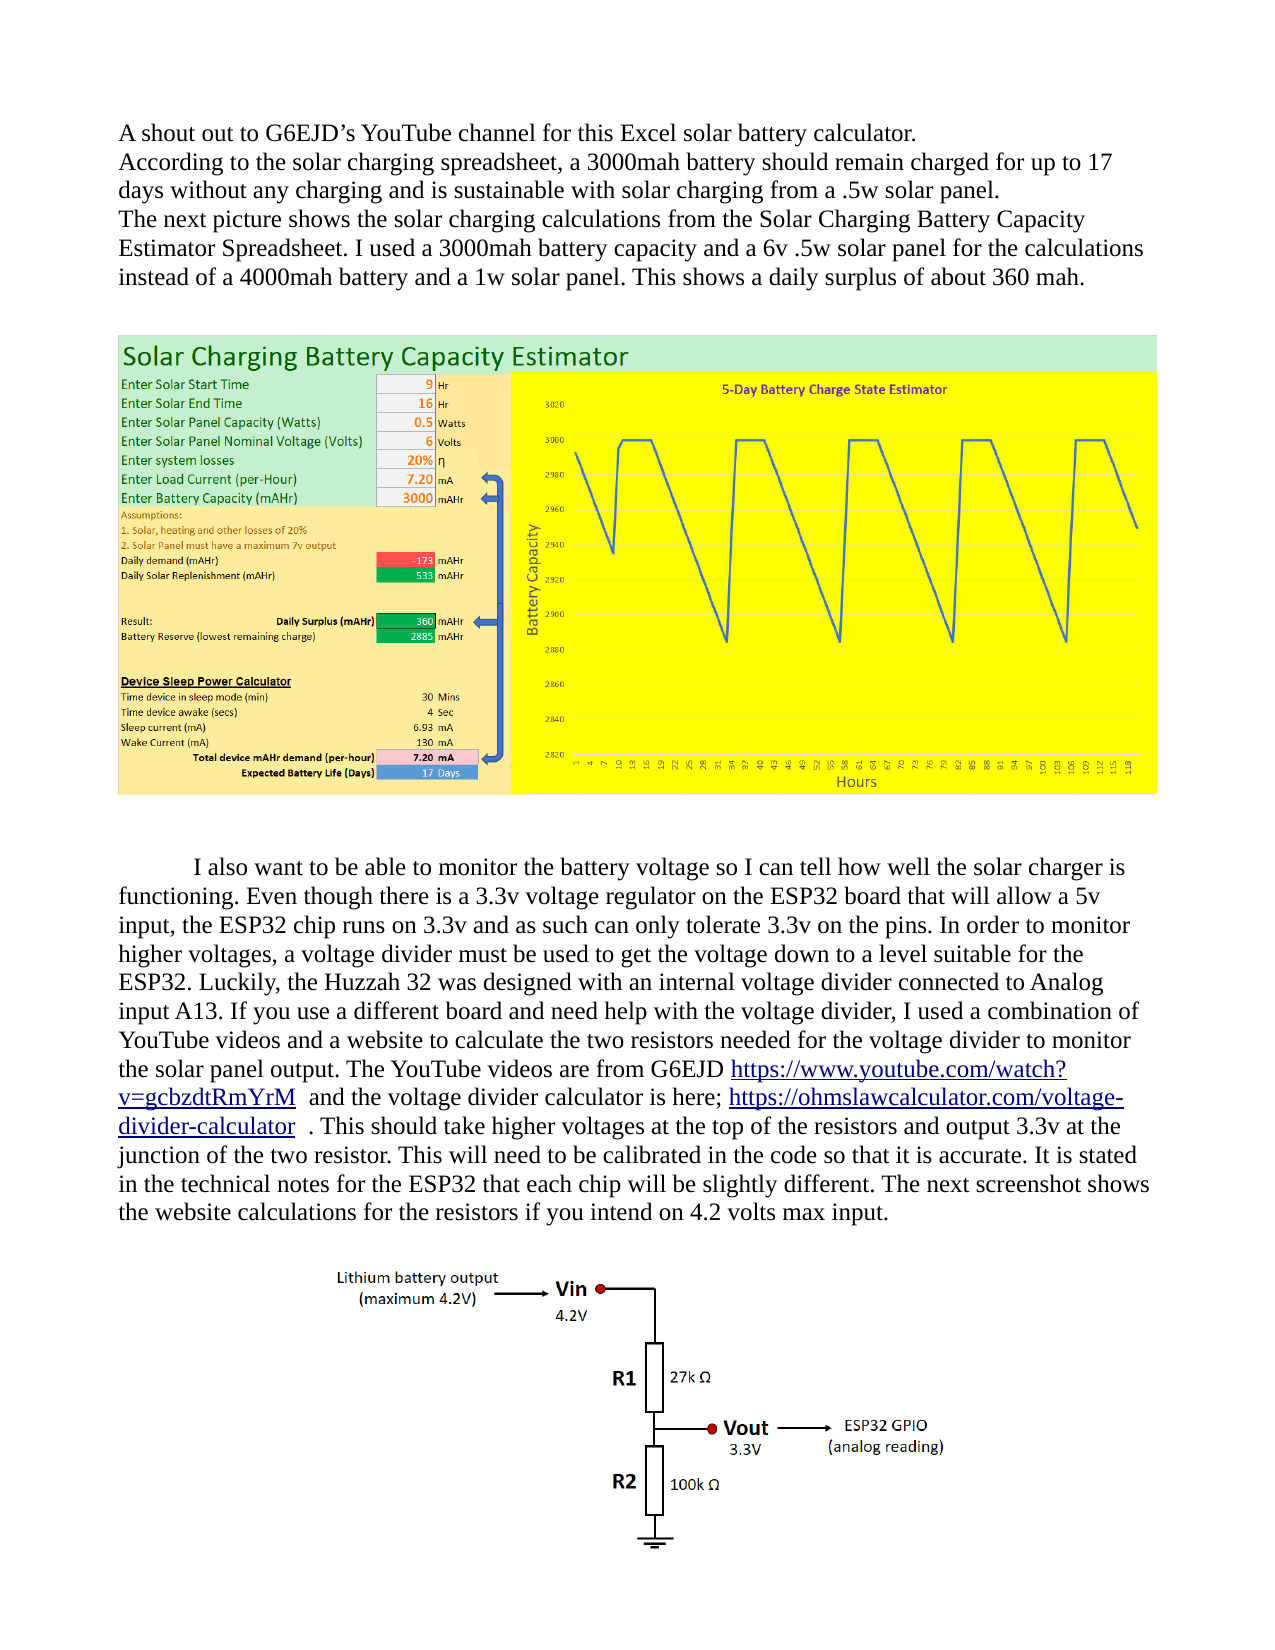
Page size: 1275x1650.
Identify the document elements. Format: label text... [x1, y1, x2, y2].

text A shout out to G6EJD’s YouTube channel for this Excel solar battery calculator. [118, 118, 1157, 147]
text The next picture shows the solar charging calculations from the Solar Charging Battery Capacity Estimator Spreadsheet. I used a 3000mah battery capacity and a 6v .5w solar panel for the calculations instead of a 4000mah battery and a 1w solar panel. This shows a daily surplus of about 360 mah. [118, 204, 1157, 291]
text I also want to be able to monitor the battery voltage so I can tell how well the solar charger is functioning. Even though there is a 3.3v voltage regulator on the ESP32 board that will allow a 5v input, the ESP32 chip runs on 3.3v and as such can only tolerate 3.3v on the pins. In order to monitor higher voltages, a voltage divider must be used to get the voltage down to a level suitable for the ESP32. Luckily, the Huzzah 32 was designed with an internal voltage divider connected to Analog input A13. If you use a different board and need help with the voltage divider, I used a combination of YouTube videos and a website to calculate the two resistors needed for the voltage divider to monitor the solar panel output. The YouTube videos are from G6EJD https://www.youtube.com/watch?v=gcbzdtRmYrM and the voltage divider calculator is here; https://ohmslawcalculator.com/voltage-divider-calculator . This should take higher voltages at the top of the resistors and output 3.3v at the junction of the two resistor. This will need to be calibrated in the code so that it is accurate. It is stated in the technical notes for the ESP32 that each chip will be slightly different. The next screenshot shows the website calculations for the resistors if you intend on 4.2 volts max input. [118, 852, 1157, 1226]
picture [118, 335, 1157, 795]
picture [335, 1252, 946, 1559]
text According to the solar charging spreadsheet, a 3000mah battery should remain charged for up to 17 days without any charging and is sustainable with solar charging from a .5w solar panel. [118, 147, 1157, 204]
